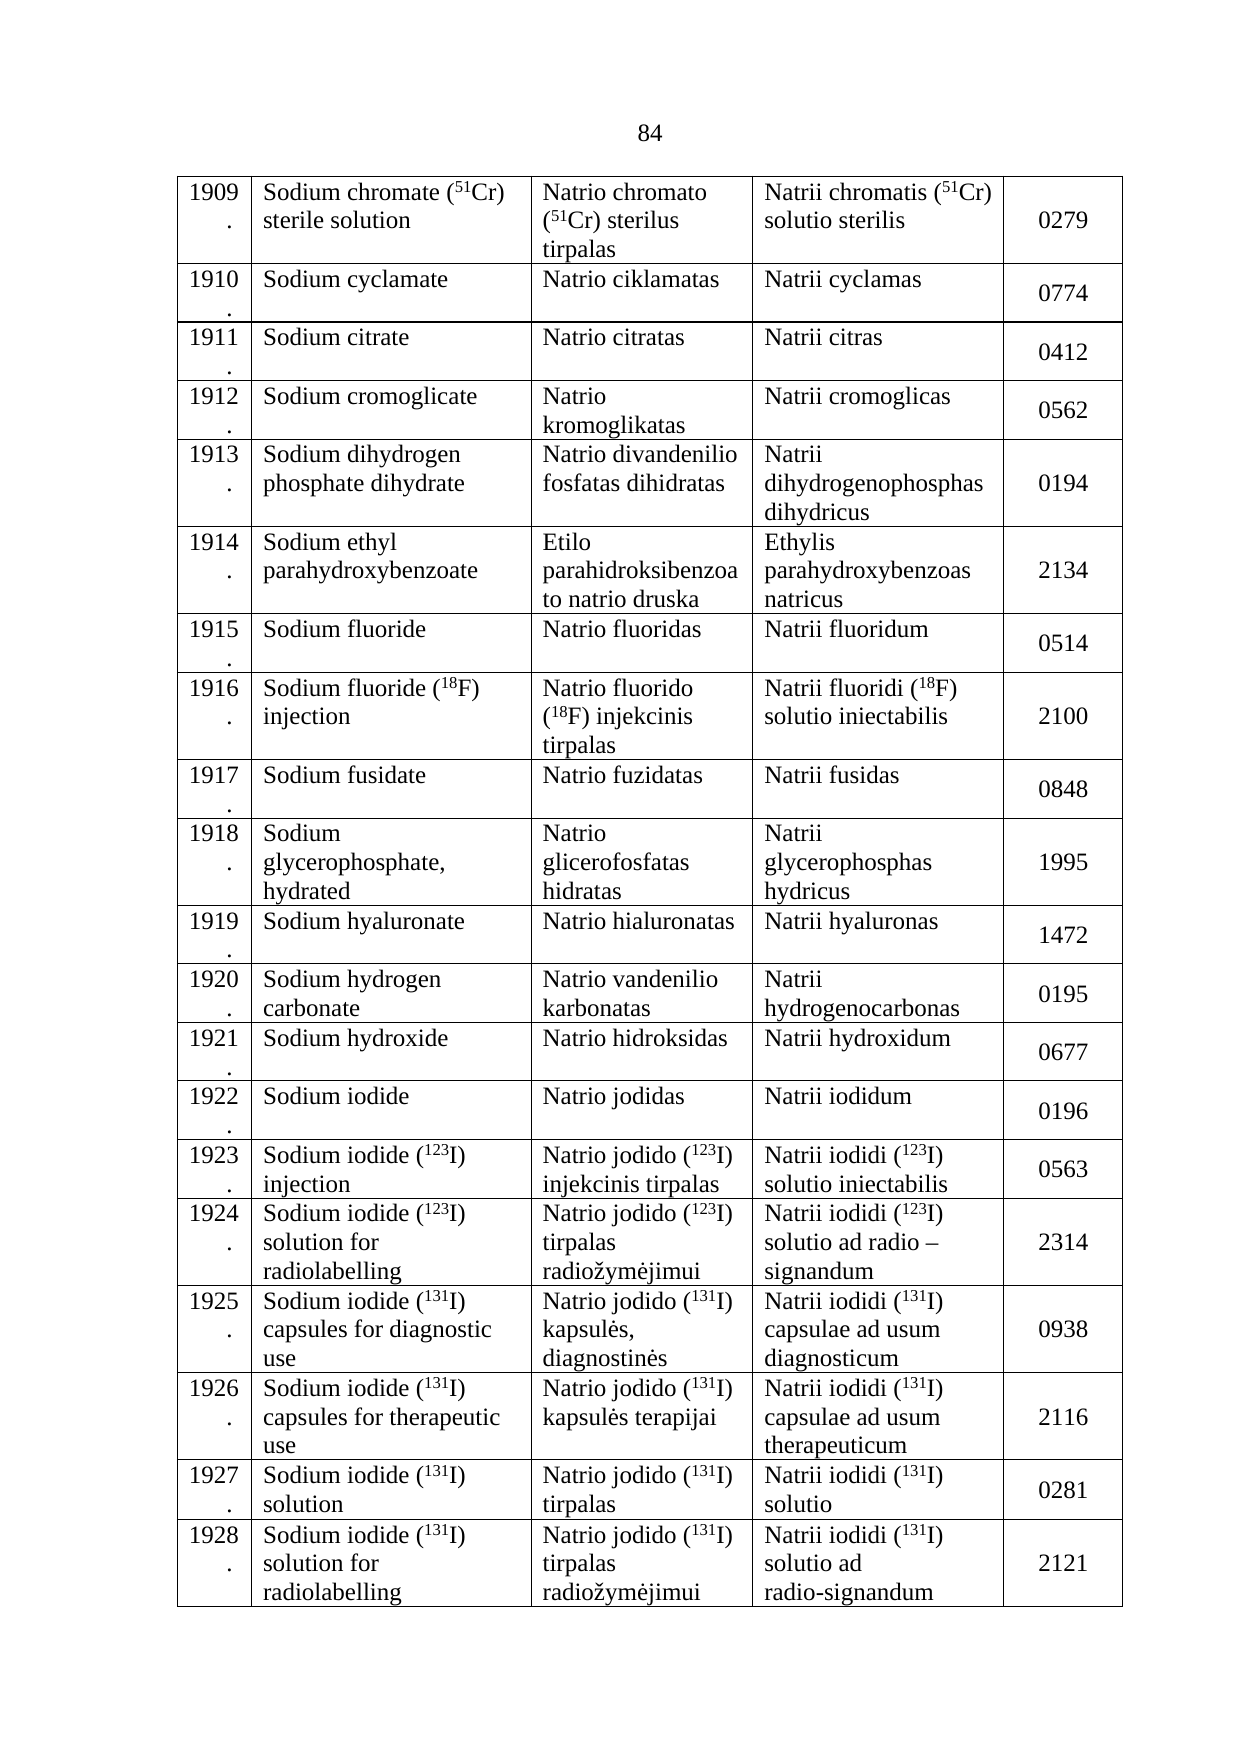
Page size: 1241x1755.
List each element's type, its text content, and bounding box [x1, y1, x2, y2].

table_cell 0281 [1004, 1460, 1122, 1519]
table_cell 1918. [178, 819, 251, 905]
table_cell 2121 [1004, 1520, 1122, 1606]
table_cell 2134 [1004, 527, 1122, 613]
table_cell 0194 [1004, 440, 1122, 526]
table_cell 1911. [178, 323, 251, 380]
table_cell 1917. [178, 760, 251, 817]
table_cell Natrii hyaluronas [753, 906, 1003, 963]
table_cell Sodium fluoride (18F) injection [252, 673, 531, 759]
table_cell Natrio jodido (131I) tirpalas radiožymėjimui [532, 1520, 752, 1606]
table_cell Sodium ethyl parahydroxybenzoate [252, 527, 531, 613]
table_cell Sodium hydrogen carbonate [252, 964, 531, 1022]
table_cell 0562 [1004, 381, 1122, 438]
table_cell 1921. [178, 1023, 251, 1080]
table_cell Sodium iodide (131I) capsules for therapeutic use [252, 1373, 531, 1459]
table_cell 1909. [178, 177, 251, 263]
table_cell 0514 [1004, 614, 1122, 672]
table_cell Natrio citratas [532, 323, 752, 380]
table_cell Natrii fluoridi (18F) solutio iniectabilis [753, 673, 1003, 759]
table_cell Natrio glicerofosfatas hidratas [532, 819, 752, 905]
table_cell Natrii hydrogenocarbonas [753, 964, 1003, 1022]
table_cell 1927. [178, 1460, 251, 1519]
table_cell 1472 [1004, 906, 1122, 963]
table_cell 1920. [178, 964, 251, 1022]
table_cell 0279 [1004, 177, 1122, 263]
table_cell Natrio chromato (51Cr) sterilus tirpalas [532, 177, 752, 263]
table_cell Natrio fluorido (18F) injekcinis tirpalas [532, 673, 752, 759]
table_cell Ethylis parahydroxybenzoas natricus [753, 527, 1003, 613]
table_cell Sodium glycerophosphate, hydrated [252, 819, 531, 905]
table_cell 1919. [178, 906, 251, 963]
table_cell Natrio vandenilio karbonatas [532, 964, 752, 1022]
table_cell 1928. [178, 1520, 251, 1606]
table_cell Sodium iodide (123I) solution for radiolabelling [252, 1199, 531, 1285]
table_cell Natrii glycerophosphas hydricus [753, 819, 1003, 905]
table_cell 0938 [1004, 1286, 1122, 1372]
table_cell 2100 [1004, 673, 1122, 759]
table_cell Natrii cromoglicas [753, 381, 1003, 438]
table_cell 1923. [178, 1140, 251, 1197]
table_cell 1913. [178, 440, 251, 526]
table_cell 0412 [1004, 323, 1122, 380]
table_cell 1914. [178, 527, 251, 613]
table_cell 2116 [1004, 1373, 1122, 1459]
table_cell 1925. [178, 1286, 251, 1372]
table_cell Sodium fluoride [252, 614, 531, 672]
table_cell Natrio ciklamatas [532, 264, 752, 321]
table_cell 1924. [178, 1199, 251, 1285]
table_cell Natrii fluoridum [753, 614, 1003, 672]
table_cell Natrii citras [753, 323, 1003, 380]
table_cell Sodium chromate (51Cr) sterile solution [252, 177, 531, 263]
table_cell Natrio hialuronatas [532, 906, 752, 963]
table_cell Natrio jodidas [532, 1081, 752, 1139]
table_cell 1916. [178, 673, 251, 759]
table_cell 1995 [1004, 819, 1122, 905]
table_cell Natrii iodidi (123I) solutio iniectabilis [753, 1140, 1003, 1197]
table_cell 1926. [178, 1373, 251, 1459]
table_cell Natrio jodido (131I) kapsulės, diagnostinės [532, 1286, 752, 1372]
table_cell Natrio hidroksidas [532, 1023, 752, 1080]
table_cell 0774 [1004, 264, 1122, 321]
table_cell Natrii dihydrogenophosphas dihydricus [753, 440, 1003, 526]
table_cell 1922. [178, 1081, 251, 1139]
table_cell Natrii fusidas [753, 760, 1003, 817]
table_cell Sodium iodide (131I) capsules for diagnostic use [252, 1286, 531, 1372]
table_cell Sodium hydroxide [252, 1023, 531, 1080]
table_cell Sodium iodide (123I) injection [252, 1140, 531, 1197]
table_cell Sodium dihydrogen phosphate dihydrate [252, 440, 531, 526]
table_cell Sodium hyaluronate [252, 906, 531, 963]
table_cell Natrii cyclamas [753, 264, 1003, 321]
table_cell 0677 [1004, 1023, 1122, 1080]
table_cell Natrio jodido (131I) tirpalas [532, 1460, 752, 1519]
table_cell Natrii iodidi (131I) solutio ad radio‑signandum [753, 1520, 1003, 1606]
table_cell Sodium cromoglicate [252, 381, 531, 438]
table_cell Natrio jodido (131I) kapsulės terapijai [532, 1373, 752, 1459]
table_cell Natrio divandenilio fosfatas dihidratas [532, 440, 752, 526]
table_cell Natrii iodidi (123I) solutio ad radio – signandum [753, 1199, 1003, 1285]
table_cell Sodium iodide (131I) solution [252, 1460, 531, 1519]
table_cell Natrio jodido (123I) tirpalas radiožymėjimui [532, 1199, 752, 1285]
table_cell Natrio kromoglikatas [532, 381, 752, 438]
table_cell 1910. [178, 264, 251, 321]
table_cell Natrio fuzidatas [532, 760, 752, 817]
table_cell Etilo parahidroksibenzoato natrio druska [532, 527, 752, 613]
table_cell 0563 [1004, 1140, 1122, 1197]
table_cell Natrii hydroxidum [753, 1023, 1003, 1080]
table_cell Sodium iodide (131I) solution for radiolabelling [252, 1520, 531, 1606]
table_cell 1912. [178, 381, 251, 438]
table_cell Sodium citrate [252, 323, 531, 380]
table_cell 0195 [1004, 964, 1122, 1022]
table_cell Natrii iodidi (131I) solutio [753, 1460, 1003, 1519]
table_cell Sodium cyclamate [252, 264, 531, 321]
table_cell Natrii chromatis (51Cr) solutio sterilis [753, 177, 1003, 263]
table_cell Natrii iodidi (131I) capsulae ad usum diagnosticum [753, 1286, 1003, 1372]
table_cell 0848 [1004, 760, 1122, 817]
table_cell Sodium fusidate [252, 760, 531, 817]
table_cell Natrio fluoridas [532, 614, 752, 672]
table_cell Natrii iodidi (131I) capsulae ad usum therapeuticum [753, 1373, 1003, 1459]
table_cell Sodium iodide [252, 1081, 531, 1139]
table_cell 1915. [178, 614, 251, 672]
table_cell 2314 [1004, 1199, 1122, 1285]
table_cell 0196 [1004, 1081, 1122, 1139]
table_cell Natrio jodido (123I) injekcinis tirpalas [532, 1140, 752, 1197]
table_cell Natrii iodidum [753, 1081, 1003, 1139]
